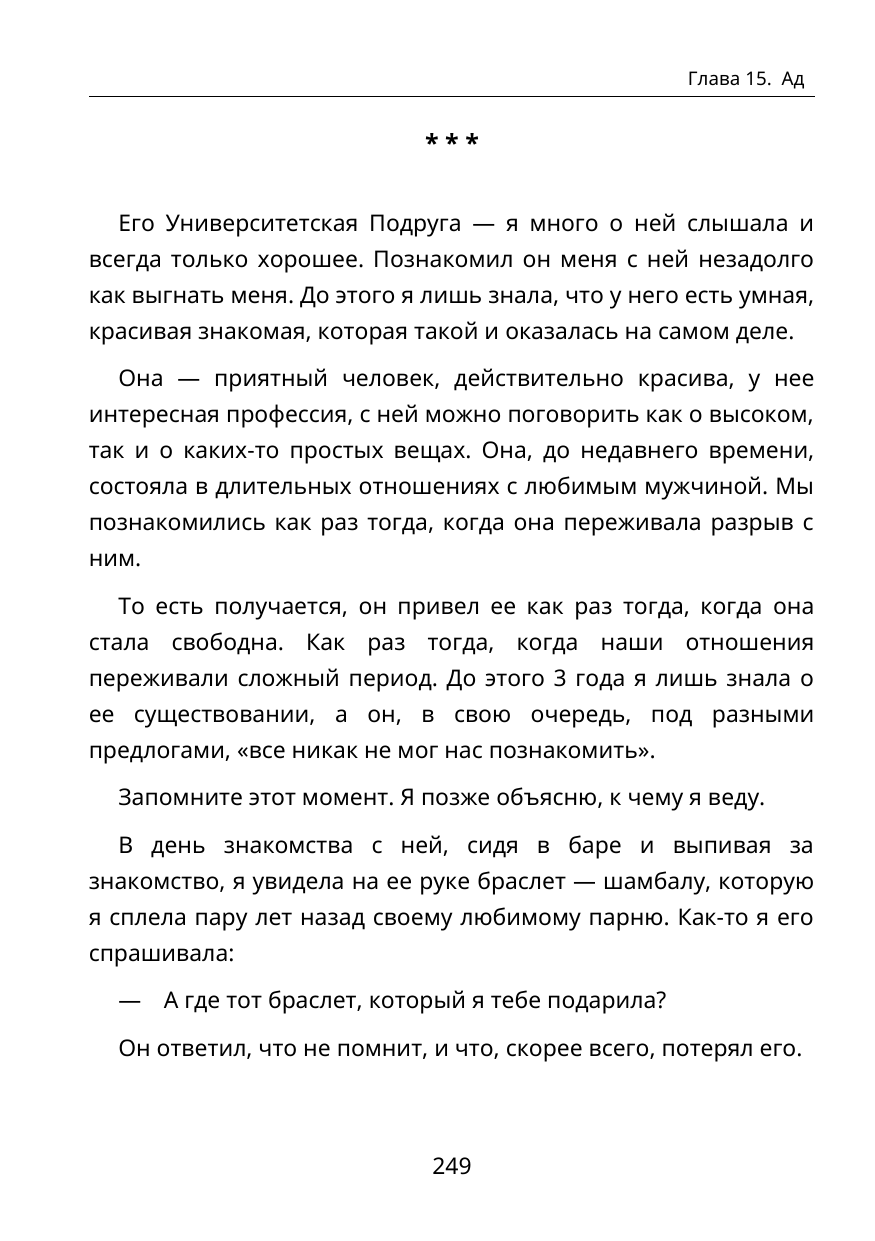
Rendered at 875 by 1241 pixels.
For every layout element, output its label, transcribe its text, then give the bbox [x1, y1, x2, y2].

text Его Университетская Подруга — я много о ней слышала и всегда только хорошее. Познакомил он меня с ней незадолго как выгнать меня. До этого я лишь знала, что у него есть умная, красивая знакомая, которая такой и оказалась на самом деле. [88, 207, 815, 346]
subtitle * * * [88, 126, 815, 160]
text Она — приятный человек, действительно красива, у нее интересная профессия, с ней можно поговорить как о высоком, так и о каких-то простых вещах. Она, до недавнего времени, состояла в длительных отношениях с любимым мужчиной. Мы познакомились как раз тогда, когда она переживала разрыв с ним. [88, 362, 815, 573]
list А где тот браслет, который я тебе подарила? [88, 984, 815, 1016]
text Запомните этот момент. Я позже объясню, к чему я веду. [88, 781, 815, 812]
text В день знакомства с ней, сидя в баре и выпивая за знакомство, я увидела на ее руке браслет — шамбалу, которую я сплела пару лет назад своему любимому парню. Как-то я его спрашивала: [88, 829, 815, 968]
text Он ответил, что не помнит, и что, скорее всего, потерял его. [88, 1032, 815, 1063]
text То есть получается, он привел ее как раз тогда, когда она стала свободна. Как раз тогда, когда наши отношения переживали сложный период. До этого 3 года я лишь знала о ее существовании, а он, в свою очередь, под разными предлогами, «все никак не мог нас познакомить». [88, 590, 815, 765]
